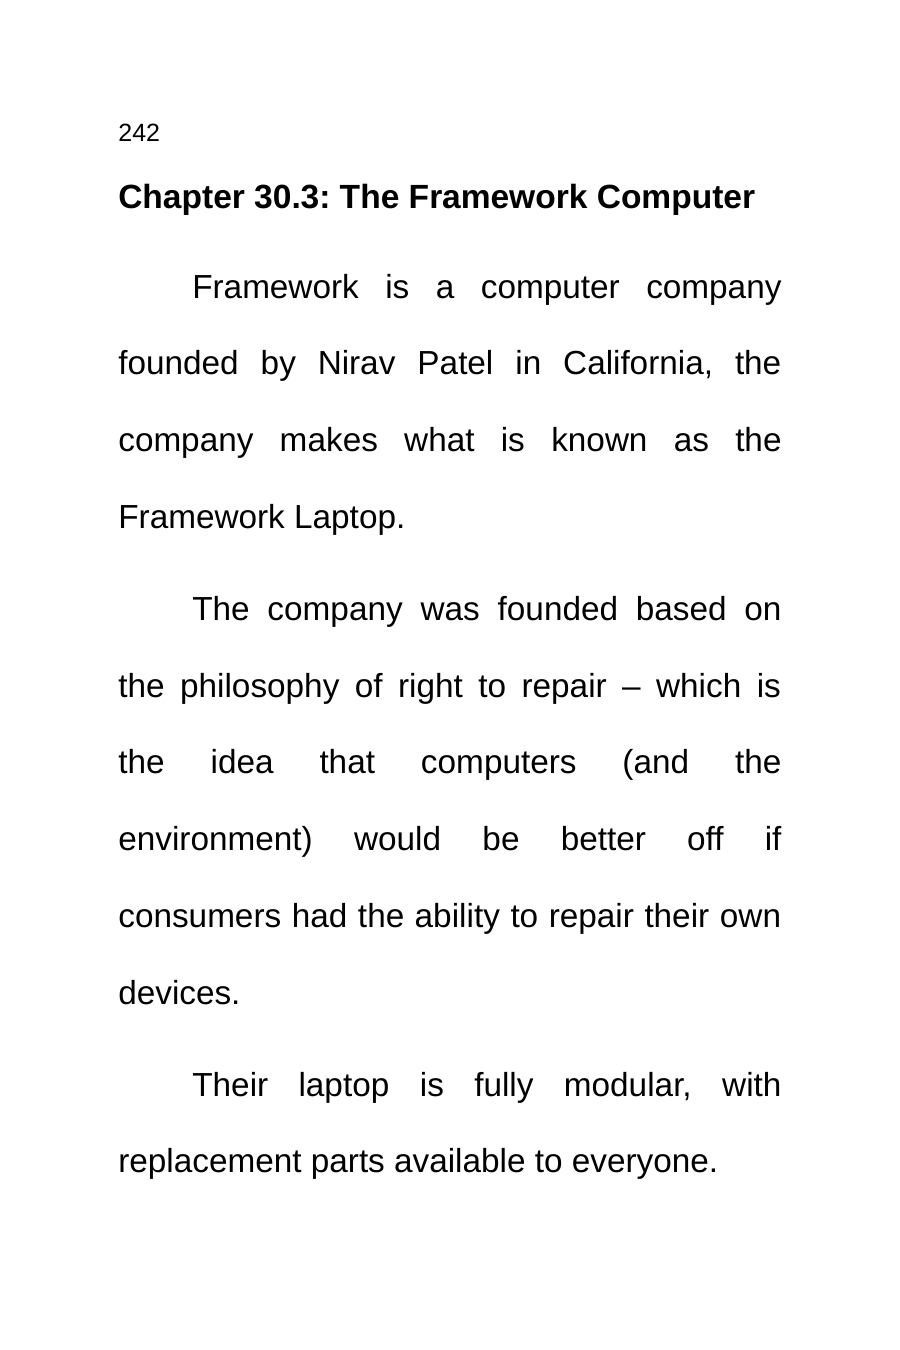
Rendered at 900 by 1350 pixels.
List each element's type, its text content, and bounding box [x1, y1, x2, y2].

text The company was founded based on the philosophy of right to repair – which is the idea that computers (and the environment) would be better off if consumers had the ability to repair their own devices. [118, 589, 782, 1012]
text Their laptop is fully modular, with replacement parts available to everyone. [118, 1064, 782, 1180]
text Framework is a computer company founded by Nirav Patel in California, the company makes what is known as the Framework Laptop. [118, 267, 782, 536]
subtitle Chapter 30.3: The Framework Computer [118, 177, 782, 216]
